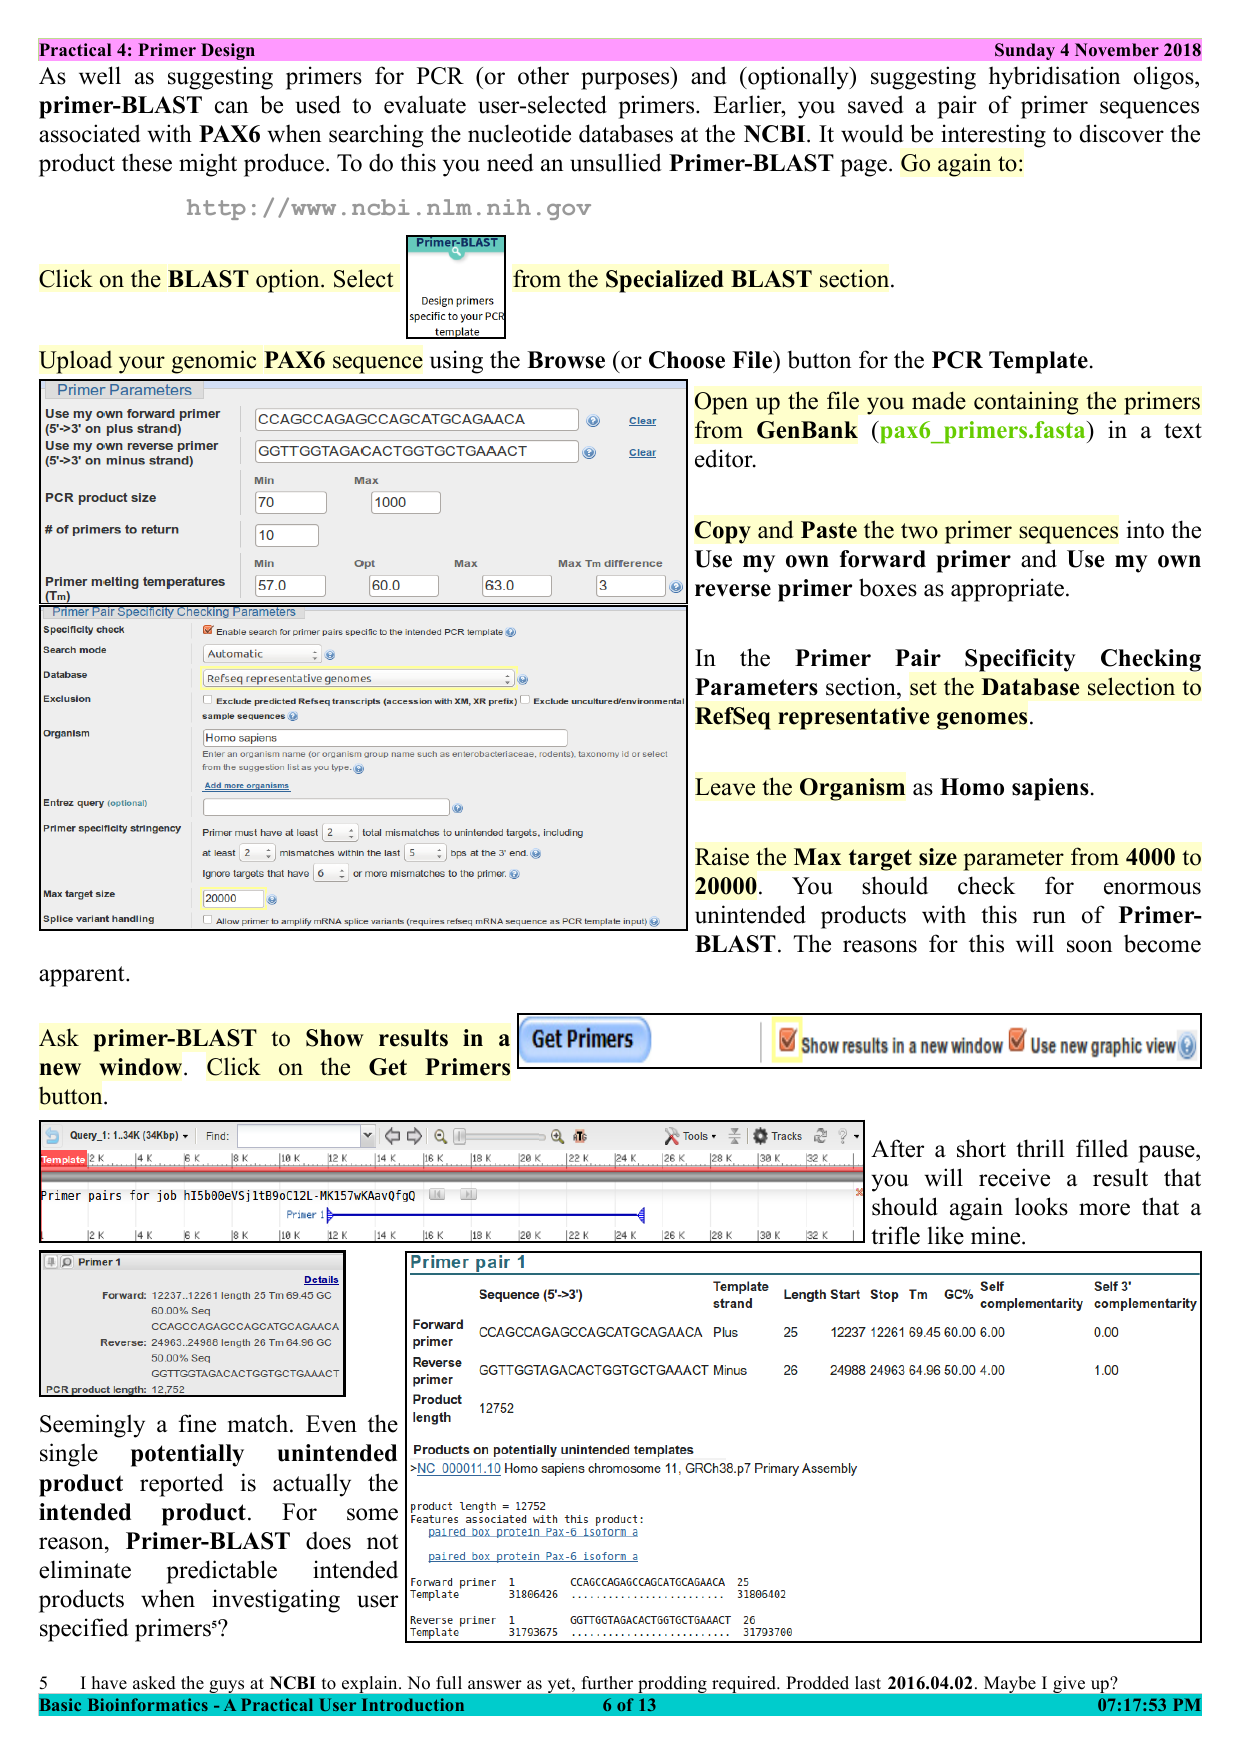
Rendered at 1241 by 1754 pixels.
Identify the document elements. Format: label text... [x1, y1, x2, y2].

text Open up the file you made containing the primers from GenBank (pax6_primers.fasta) in a text editor. [688, 386, 1202, 473]
text http://www.ncbi.nlm.nih.gov [38, 194, 1202, 223]
text from the Specialized BLAST section. [506, 235, 1202, 339]
picture [41, 1122, 863, 1241]
text In the Primer Pair Specificity Checking Parameters section, set the Database selection to RefSeq representative genomes. [688, 643, 1202, 730]
text Ask primer-BLAST to Show results in a new window. Click on the Get Primers button. [38, 1023, 1202, 1110]
text Raise the Max target size parameter from 4000 to 20000. You should check for enormous unintended products with this run of Primer-BLAST. The reasons for this will soon become apparent. [38, 842, 1202, 987]
picture [408, 237, 504, 337]
text I have asked the guys at NCBI to explain. No full answer as yet, further prodding required. Prodded last 2016.04.02. Maybe I give up? [38, 1671, 1202, 1693]
text Copy and Paste the two primer sequences into the Use my own forward primer and Use my own reverse primer boxes as appropriate. [688, 514, 1202, 602]
picture [41, 1253, 343, 1395]
picture [407, 1253, 1200, 1641]
text After a short thrill filled pause, you will receive a result that should again looks more that a trifle like mine. [38, 1121, 1202, 1250]
text Upload your genomic PAX6 sequence using the Browse (or Choose File) button for the PCR Template. [38, 345, 1202, 374]
text Leave the Organism as Homo sapiens. [688, 772, 1202, 801]
text Seemingly a fine match. Even the single potentially unintended product reported is actually the intended product. For some reason, Primer-BLAST does not eliminate predictable intended products when investigating user specified primers? [38, 1397, 404, 1642]
text Click on the BLAST option. Select [38, 235, 406, 339]
picture [41, 381, 686, 603]
text As well as suggesting primers for PCR (or other purposes) and (optionally) suggesting hybridisation oligos, primer-BLAST can be used to evaluate user-selected primers. Earlier, you saved a pair of primer sequences associated with PAX6 when searching the nucleotide databases at the NCBI. It would be interesting to discover the product these might produce. To do this you need an unsullied Primer-BLAST page. Go again to: [38, 61, 1202, 177]
picture [41, 607, 686, 929]
picture [519, 1015, 1200, 1067]
